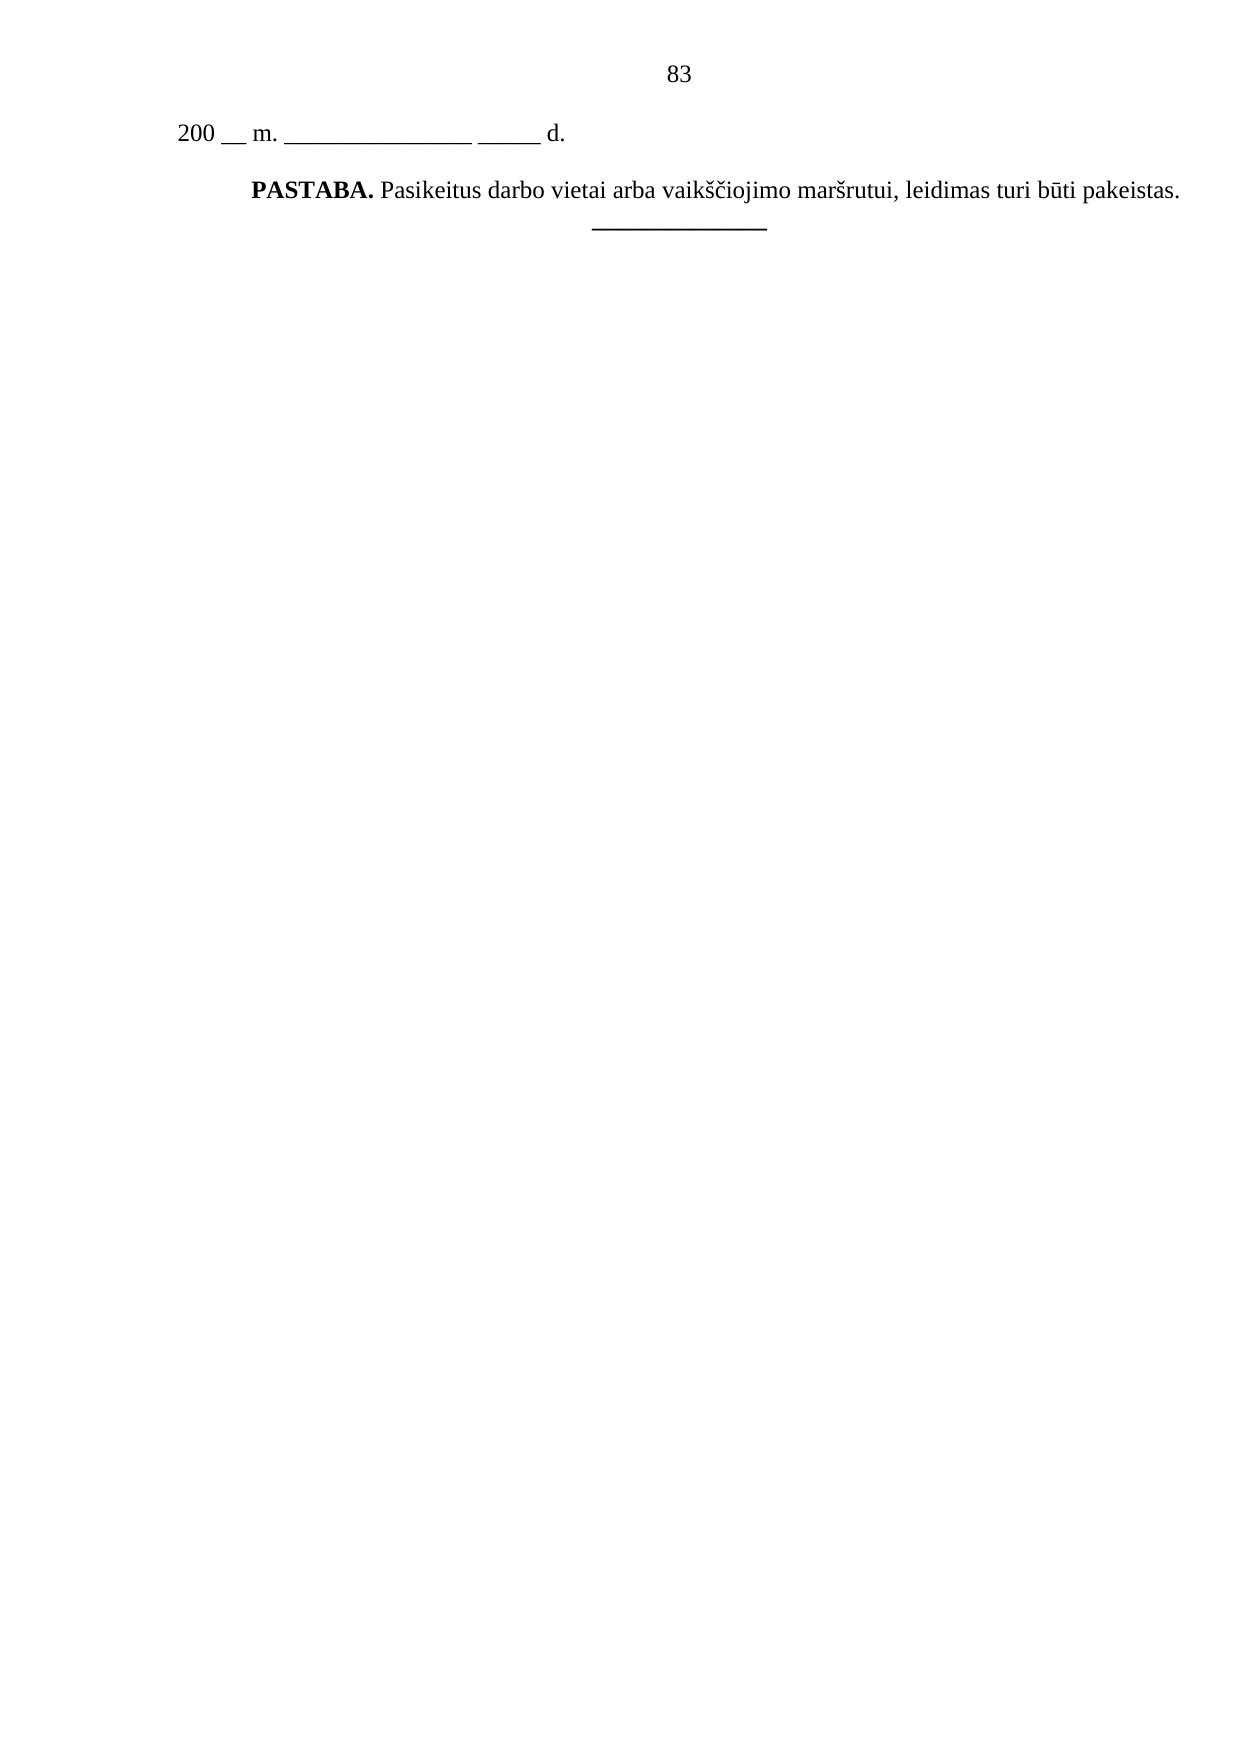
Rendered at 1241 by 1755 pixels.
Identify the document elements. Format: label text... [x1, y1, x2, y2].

text PASTABA. Pasikeitus darbo vietai arba vaikščiojimo maršrutui, leidimas turi būti pakeistas. [177, 176, 1181, 204]
text ______________ [177, 204, 1181, 233]
text 200 __ m. _______________ _____ d. [177, 118, 1181, 147]
